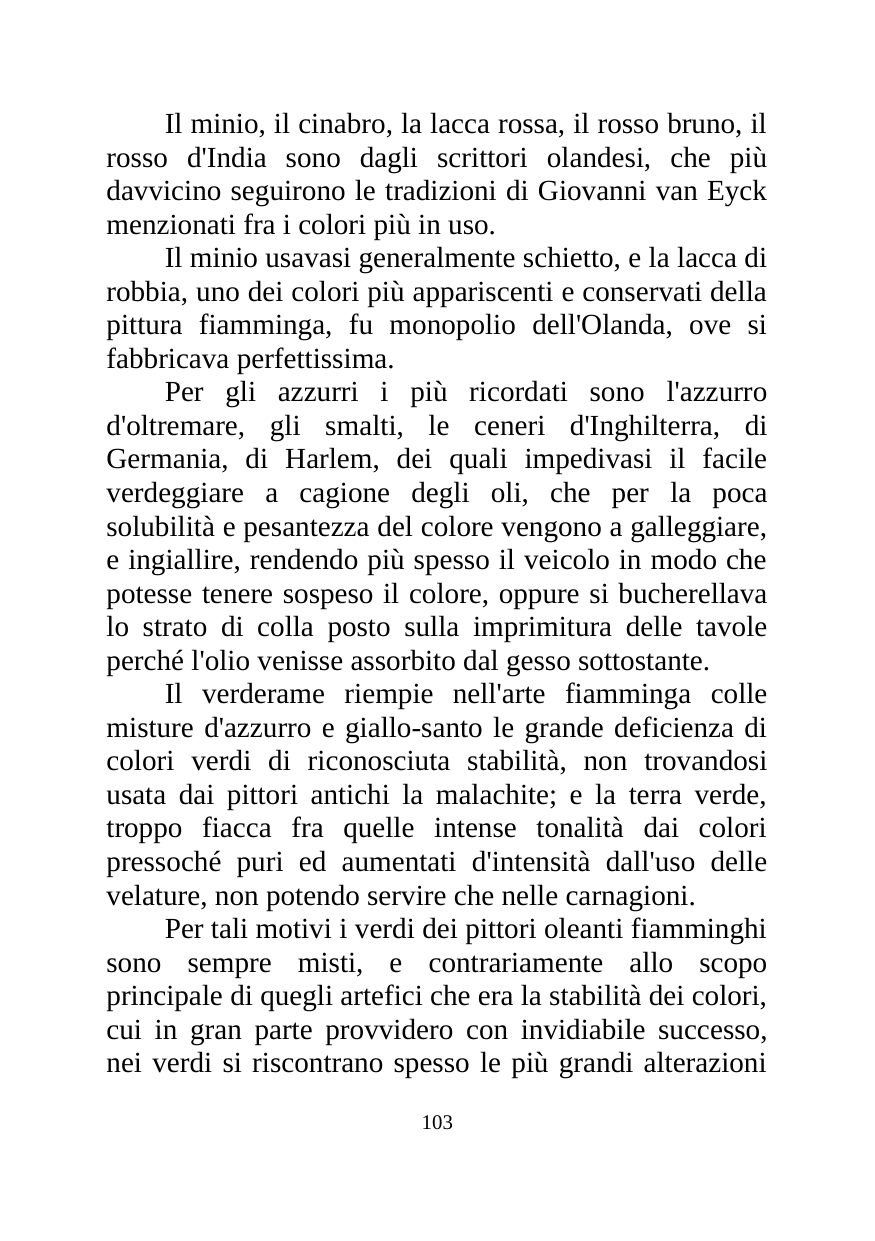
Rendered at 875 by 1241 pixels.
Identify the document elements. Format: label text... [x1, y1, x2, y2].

text Per tali motivi i verdi dei pittori oleanti fiamminghi sono sempre misti, e contrariamente allo scopo principale di quegli artefici che era la stabilità dei colori, cui in gran parte provvidero con invidiabile successo, nei verdi si riscontrano spesso le più grandi alterazioni [106, 911, 768, 1079]
text Il minio usavasi generalmente schietto, e la lacca di robbia, uno dei colori più appariscenti e conservati della pittura fiamminga, fu monopolio dell'Olanda, ove si fabbricava perfettissima. [106, 240, 768, 374]
text Il minio, il cinabro, la lacca rossa, il rosso bruno, il rosso d'India sono dagli scrittori olandesi, che più davvicino seguirono le tradizioni di Giovanni van Eyck menzionati fra i colori più in uso. [106, 106, 768, 240]
text Il verderame riempie nell'arte fiamminga colle misture d'azzurro e giallo-santo le grande deficienza di colori verdi di riconosciuta stabilità, non trovandosi usata dai pittori antichi la malachite; e la terra verde, troppo fiacca fra quelle intense tonalità dai colori pressoché puri ed aumentati d'intensità dall'uso delle velature, non potendo servire che nelle carnagioni. [106, 676, 768, 911]
text Per gli azzurri i più ricordati sono l'azzurro d'oltremare, gli smalti, le ceneri d'Inghilterra, di Germania, di Harlem, dei quali impedivasi il facile verdeggiare a cagione degli oli, che per la poca solubilità e pesantezza del colore vengono a galleggiare, e ingiallire, rendendo più spesso il veicolo in modo che potesse tenere sospeso il colore, oppure si bucherellava lo strato di colla posto sulla imprimitura delle tavole perché l'olio venisse assorbito dal gesso sottostante. [106, 374, 768, 676]
